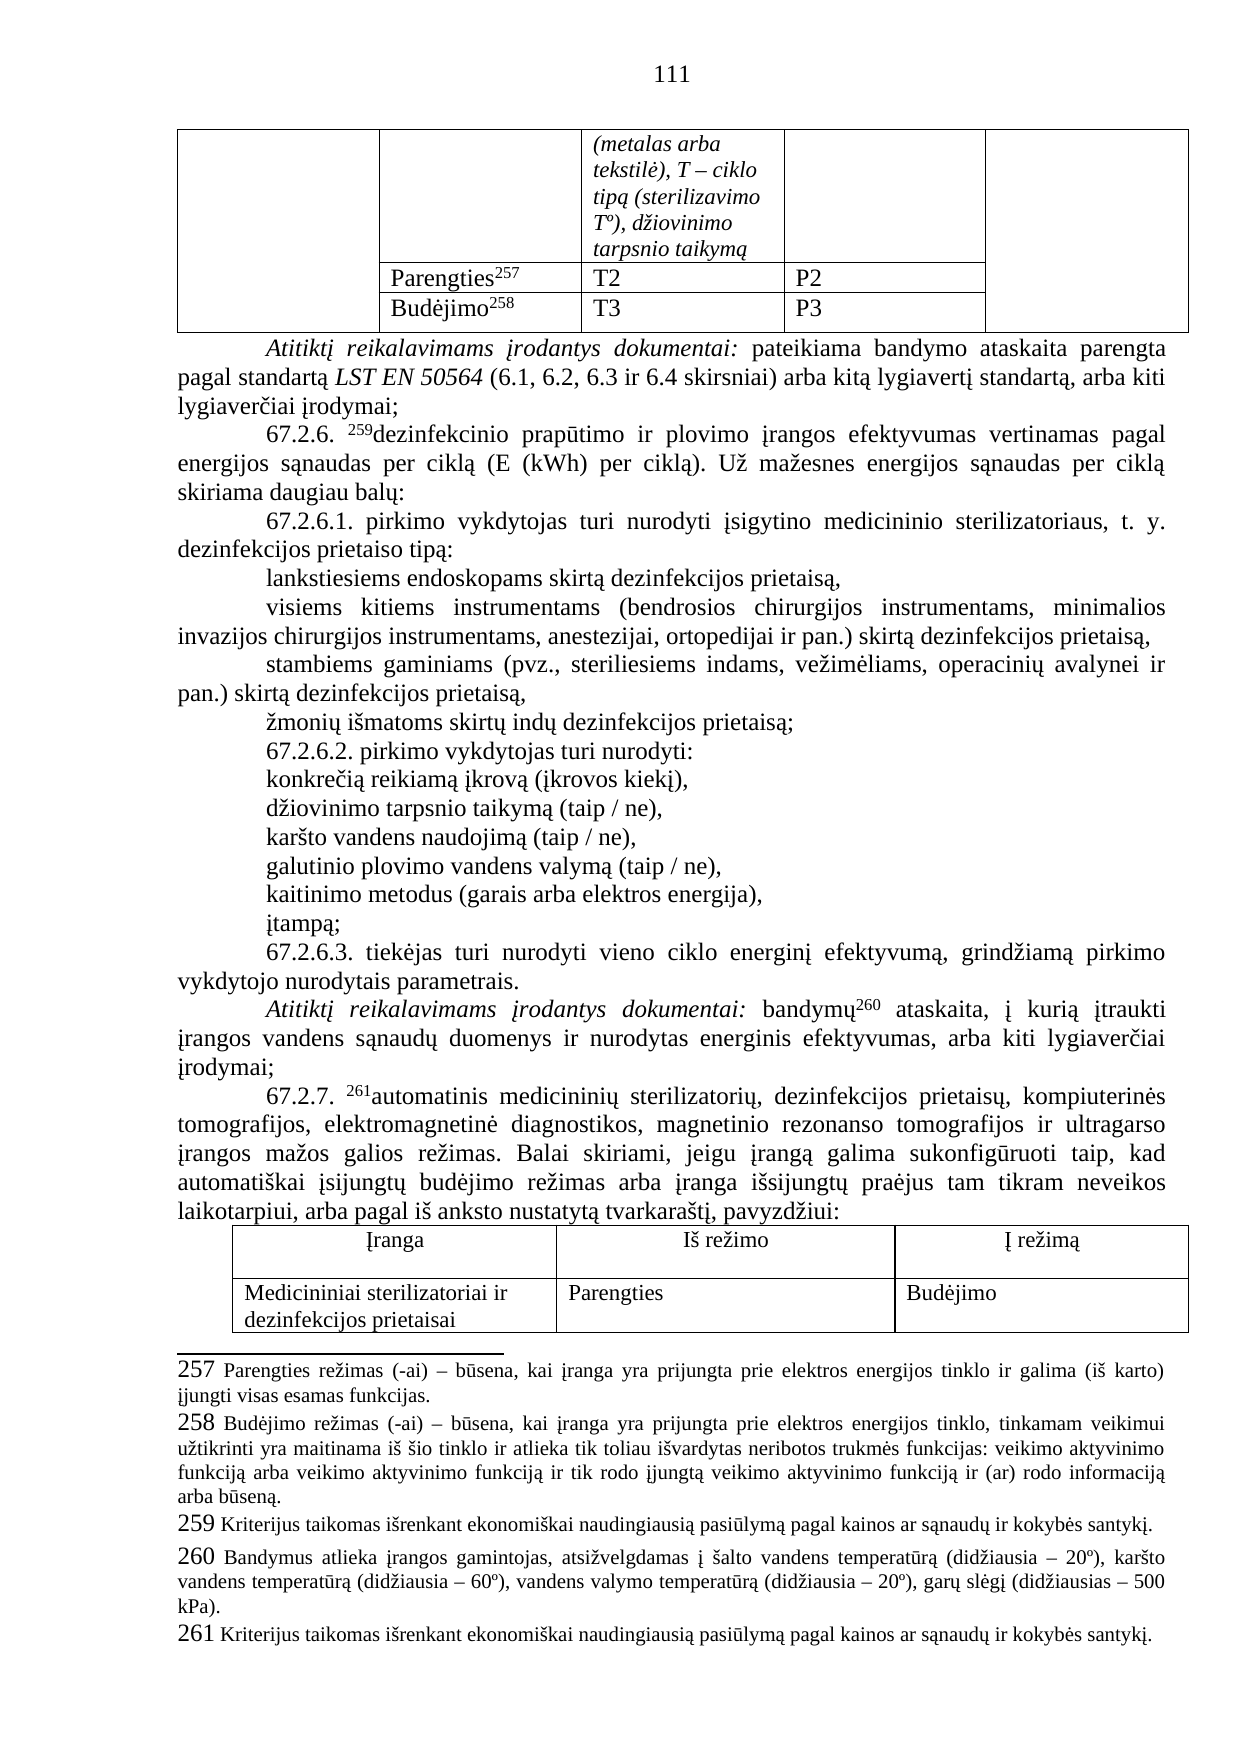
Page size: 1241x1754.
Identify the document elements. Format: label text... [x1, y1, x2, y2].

text 67.2.6. dezinfekcinio prapūtimo ir plovimo įrangos efektyvumas vertinamas pagal energijos sąnaudas per ciklą (E (kWh) per ciklą). Už mažesnes energijos sąnaudas per ciklą skiriama daugiau balų: [177, 419, 1166, 506]
text galutinio plovimo vandens valymą (taip / ne), [177, 851, 1166, 879]
text Bandymus atlieka įrangos gamintojas, atsižvelgdamas į šalto vandens temperatūrą (didžiausia – 20º), karšto vandens temperatūrą (didžiausia – 60º), vandens valymo temperatūrą (didžiausia – 20º), garų slėgį (didžiausias – 500 kPa). [177, 1541, 1166, 1618]
table_cell P2 [785, 263, 985, 292]
table_cell Budėjimo [896, 1279, 1188, 1332]
table_header Į režimą [896, 1226, 1188, 1278]
text visiems kitiems instrumentams (bendrosios chirurgijos instrumentams, minimalios invazijos chirurgijos instrumentams, anestezijai, ortopedijai ir pan.) skirtą dezinfekcijos prietaisą, [177, 592, 1166, 649]
table_cell [380, 130, 581, 262]
table_header Iš režimo [557, 1226, 894, 1278]
table_cell Parengties [557, 1279, 894, 1332]
text žmonių išmatoms skirtų indų dezinfekcijos prietaisą; [177, 707, 1166, 736]
text Atitiktį reikalavimams įrodantys dokumentai: pateikiama bandymo ataskaita parengta pagal standartą LST EN 50564 (6.1, 6.2, 6.3 ir 6.4 skirsniai) arba kitą lygiavertį standartą, arba kiti lygiaverčiai įrodymai; [177, 333, 1166, 419]
text Kriterijus taikomas išrenkant ekonomiškai naudingiausią pasiūlymą pagal kainos ar sąnaudų ir kokybės santykį. [177, 1618, 1166, 1646]
table_cell [986, 130, 1188, 332]
text džiovinimo tarpsnio taikymą (taip / ne), [177, 793, 1166, 822]
text karšto vandens naudojimą (taip / ne), [177, 822, 1166, 851]
text įtampą; [177, 908, 1166, 937]
table_cell T3 [582, 293, 784, 332]
text konkrečią reikiamą įkrovą (įkrovos kiekį), [177, 764, 1166, 793]
table_cell (metalas arba tekstilė), T – ciklo tipą (sterilizavimo Tº), džiovinimo tarpsnio taikymą [582, 130, 784, 262]
text kaitinimo metodus (garais arba elektros energija), [177, 879, 1166, 908]
table_cell T2 [582, 263, 784, 292]
table_cell [785, 130, 985, 262]
text Kriterijus taikomas išrenkant ekonomiškai naudingiausią pasiūlymą pagal kainos ar sąnaudų ir kokybės santykį. [177, 1508, 1166, 1536]
table_cell Budėjimo [380, 293, 581, 332]
text stambiems gaminiams (pvz., steriliesiems indams, vežimėliams, operacinių avalynei ir pan.) skirtą dezinfekcijos prietaisą, [177, 649, 1166, 707]
table_header Įranga [233, 1226, 556, 1278]
text Atitiktį reikalavimams įrodantys dokumentai: bandymų ataskaita, į kurią įtraukti įrangos vandens sąnaudų duomenys ir nurodytas energinis efektyvumas, arba kiti lygiaverčiai įrodymai; [177, 994, 1166, 1081]
text 67.2.6.3. tiekėjas turi nurodyti vieno ciklo energinį efektyvumą, grindžiamą pirkimo vykdytojo nurodytais parametrais. [177, 937, 1166, 994]
table_cell Parengties [380, 263, 581, 292]
text 67.2.7. automatinis medicininių sterilizatorių, dezinfekcijos prietaisų, kompiuterinės tomografijos, elektromagnetinė diagnostikos, magnetinio rezonanso tomografijos ir ultragarso įrangos mažos galios režimas. Balai skiriami, jeigu įrangą galima sukonfigūruoti taip, kad automatiškai įsijungtų budėjimo režimas arba įranga išsijungtų praėjus tam tikram neveikos laikotarpiui, arba pagal iš anksto nustatytą tvarkaraštį, pavyzdžiui: [177, 1081, 1166, 1224]
text 67.2.6.1. pirkimo vykdytojas turi nurodyti įsigytino medicininio sterilizatoriaus, t. y. dezinfekcijos prietaiso tipą: [177, 506, 1166, 563]
text lankstiesiems endoskopams skirtą dezinfekcijos prietaisą, [177, 563, 1166, 592]
table_cell Medicininiai sterilizatoriai ir dezinfekcijos prietaisai [233, 1279, 556, 1332]
table_cell [178, 130, 379, 332]
text 67.2.6.2. pirkimo vykdytojas turi nurodyti: [177, 736, 1166, 764]
table_cell P3 [785, 293, 985, 332]
